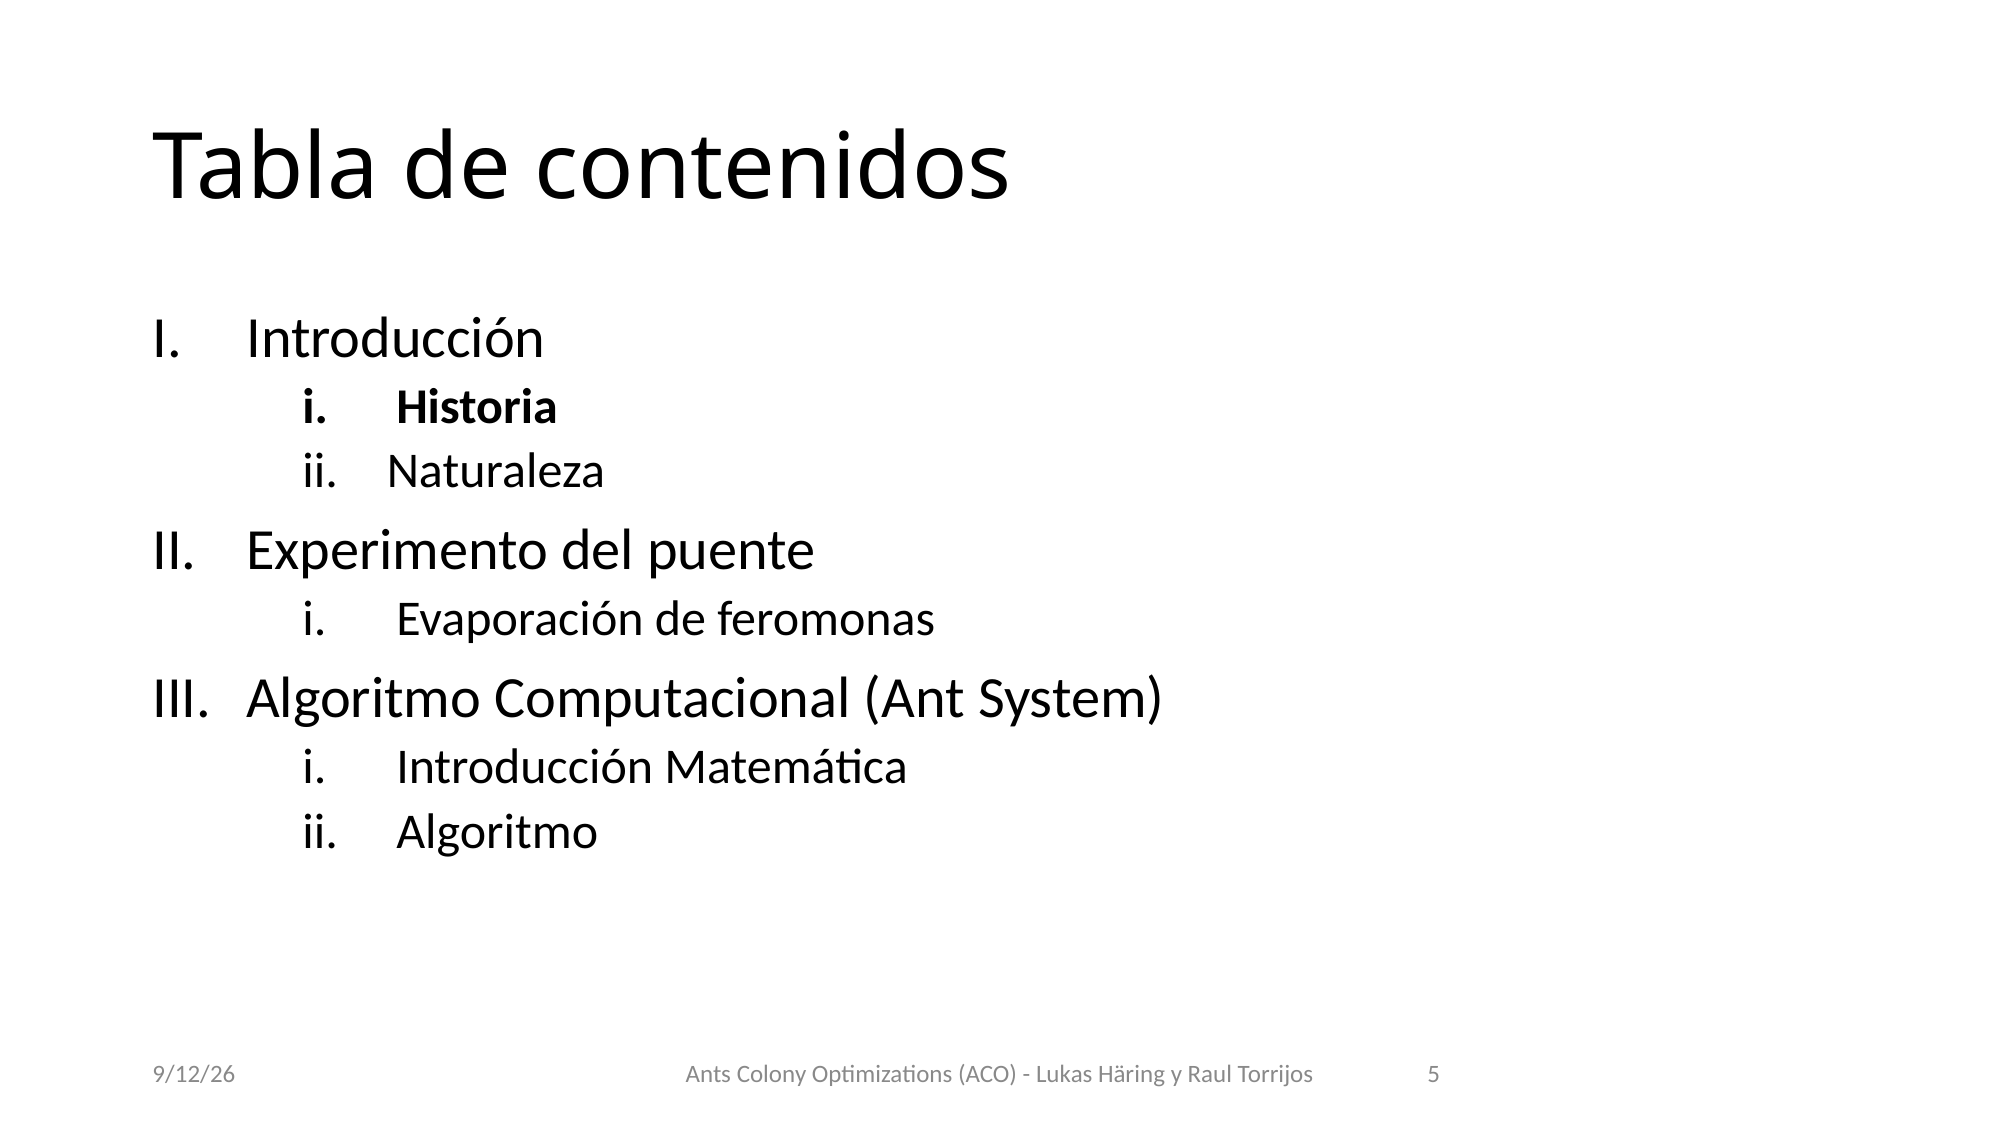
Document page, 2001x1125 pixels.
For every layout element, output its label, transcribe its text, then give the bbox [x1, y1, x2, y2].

title Tabla de contenidos [137, 59, 1863, 278]
text_box 08/05/2019 [137, 1042, 588, 1103]
text_box Ants Colony Optimizations (ACO) - Lukas Häring y Raul Torrijos [662, 1042, 1338, 1103]
list Introducción Historia Naturaleza Experimento del puente Evaporación de feromonas Algoritmo Computacional (Ant System) Introducción Matemática Algoritmo [137, 299, 1863, 1014]
text_box [1412, 1042, 1863, 1103]
